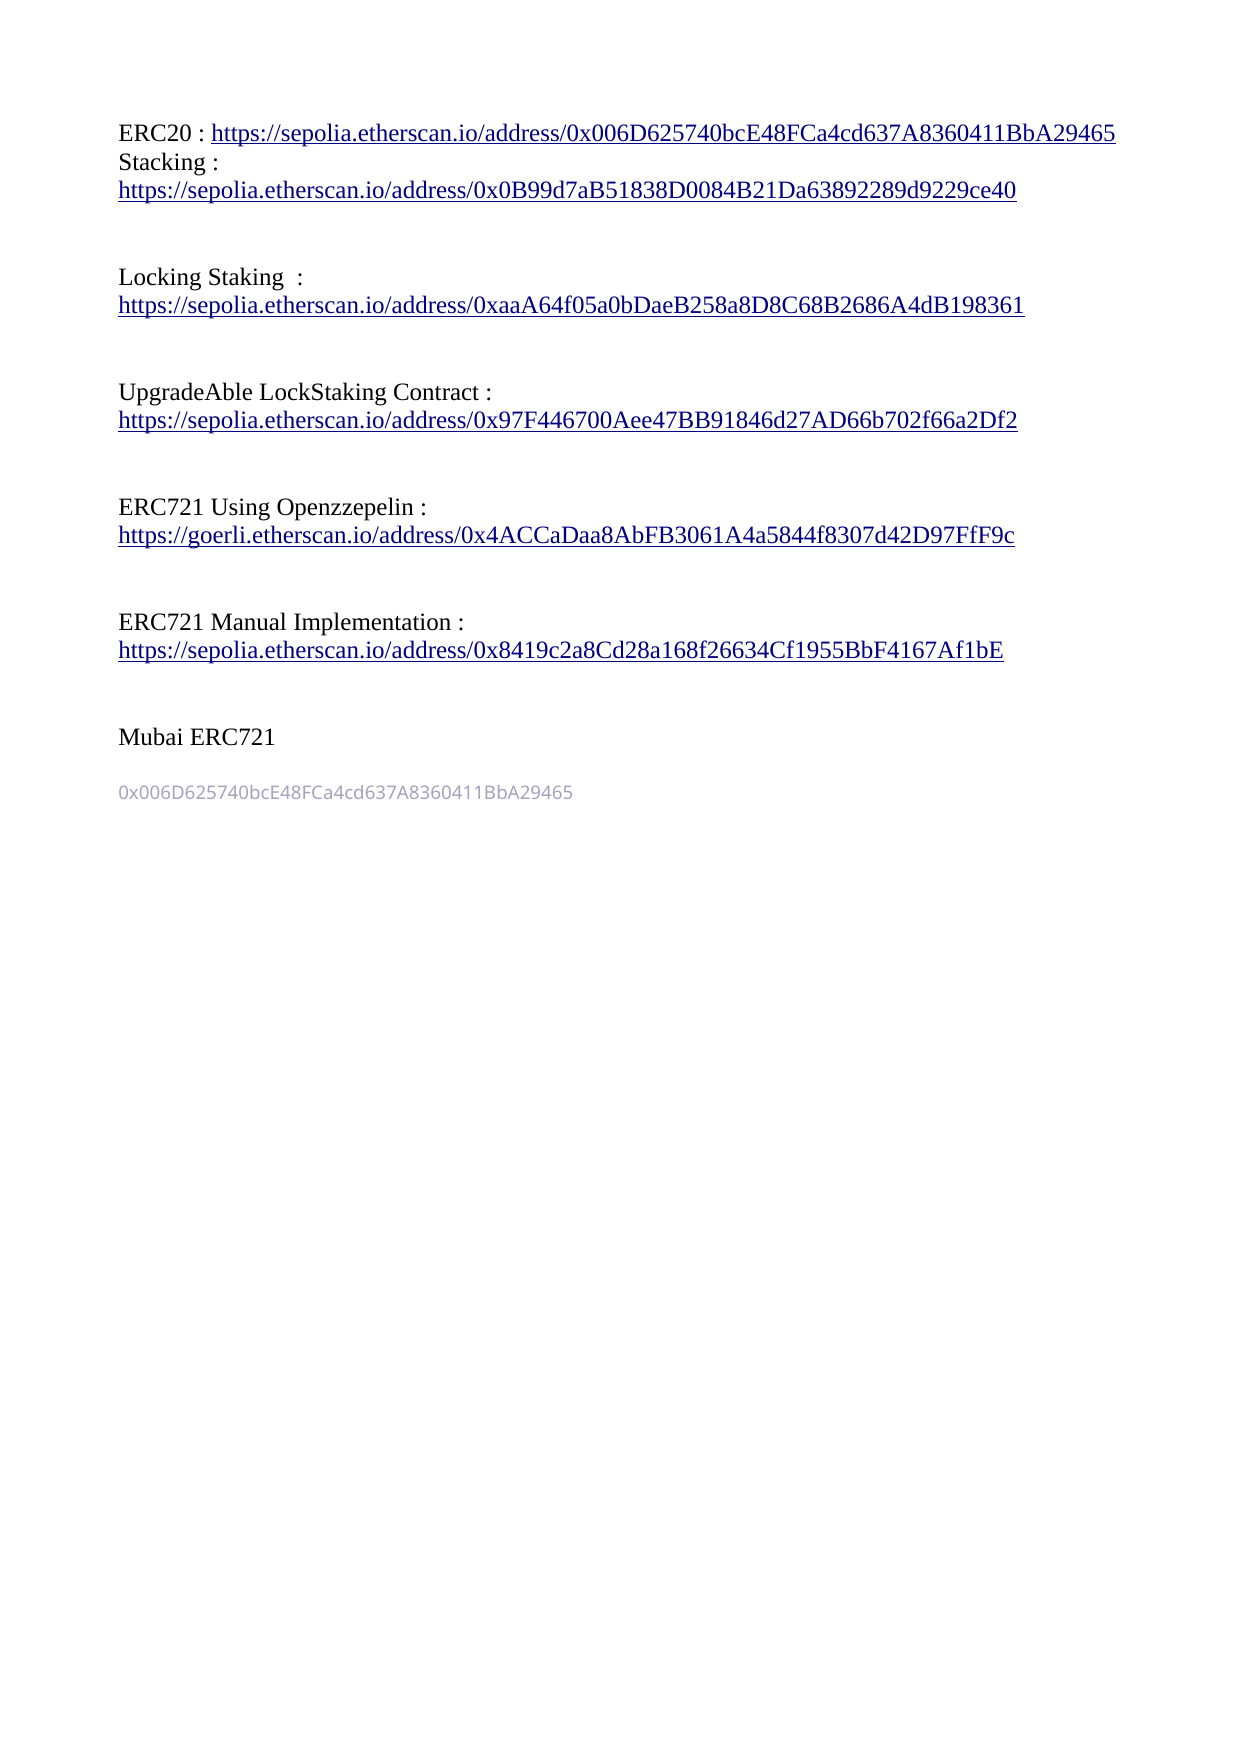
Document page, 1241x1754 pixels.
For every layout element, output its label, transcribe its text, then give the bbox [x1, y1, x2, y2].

text ERC20 : https://sepolia.etherscan.io/address/0x006D625740bcE48FCa4cd637A8360411BbA29465 [118, 118, 1122, 147]
text ERC721 Manual Implementation : https://sepolia.etherscan.io/address/0x8419c2a8Cd28a168f26634Cf1955BbF4167Af1bE [118, 607, 1122, 664]
text UpgradeAble LockStaking Contract : https://sepolia.etherscan.io/address/0x97F446700Aee47BB91846d27AD66b702f66a2Df2 [118, 377, 1122, 434]
text Locking Staking : https://sepolia.etherscan.io/address/0xaaA64f05a0bDaeB258a8D8C68B2686A4dB198361 [118, 262, 1122, 319]
text 0x006D625740bcE48FCa4cd637A8360411BbA29465 [118, 779, 1122, 805]
text Mubai ERC721 [118, 722, 1122, 751]
text ERC721 Using Openzzepelin : https://goerli.etherscan.io/address/0x4ACCaDaa8AbFB3061A4a5844f8307d42D97FfF9c [118, 492, 1122, 549]
text Stacking : https://sepolia.etherscan.io/address/0x0B99d7aB51838D0084B21Da63892289d9229ce40 [118, 147, 1122, 204]
